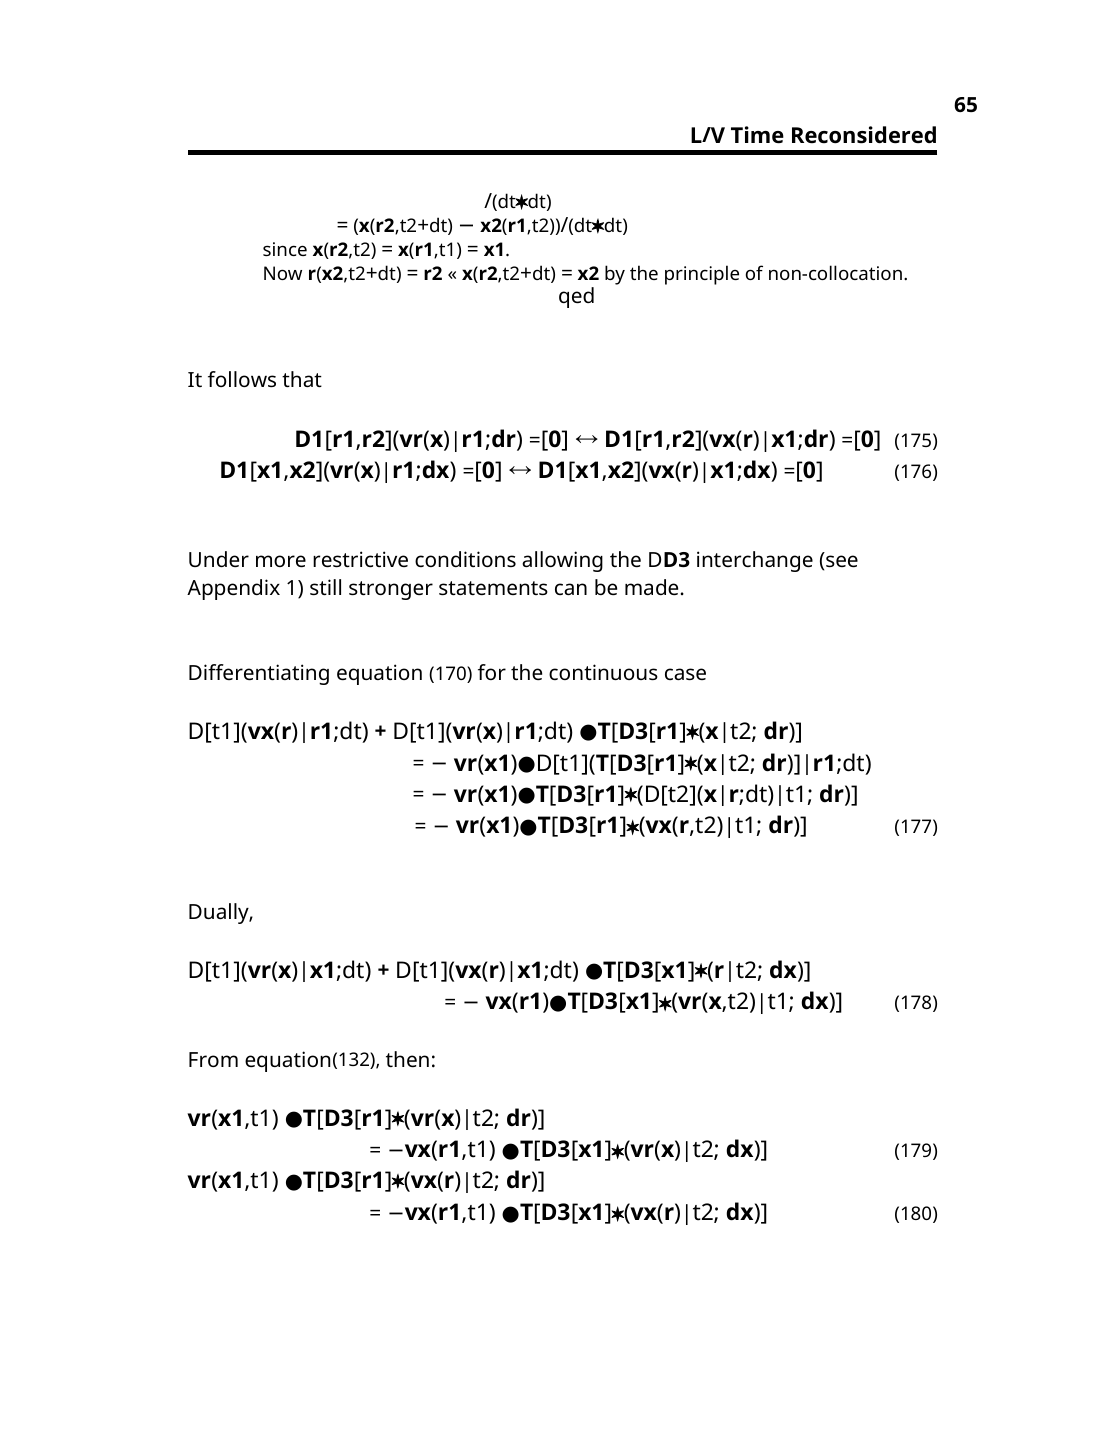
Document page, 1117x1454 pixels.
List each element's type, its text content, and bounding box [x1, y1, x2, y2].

subtitle Differentiating equation (170) for the continuous case [187, 658, 937, 687]
text D[t1](vr(x)|x1;dt) + D[t1](vx(r)|x1;dt) ●T[D3[x1]*(r|t2; dx)] [187, 954, 937, 985]
subtitle Dually, [187, 897, 937, 926]
text since x(r2,t2) = x(r1,t1) = x1. [262, 237, 937, 261]
text D[t1](vx(r)|r1;dt) + D[t1](vr(x)|r1;dt) ●T[D3[r1]*(x|t2; dr)] [187, 715, 937, 747]
text = − vr(x1)●D[t1](T[D3[r1]*(x|t2; dr)]|r1;dt) [187, 747, 937, 778]
text = − vx(r1)●T[D3[x1]*(vr(x,t2)|t1; dx)] (178) [187, 985, 937, 1017]
text D1[r1,r2](vr(x)|r1;dr) =[0] « D1[r1,r2](vx(r)|x1;dr) =[0] (175) [187, 422, 937, 454]
text vr(x1,t1) ●T[D3[r1]*(vr(x)|t2; dr)] [187, 1102, 937, 1133]
text = − vr(x1)●T[D3[r1]*(D[t2](x|r;dt)|t1; dr)] [187, 778, 937, 809]
text Now r(x2,t2+dt) = r2 « x(r2,t2+dt) = x2 by the principle of non-collocation. qed [262, 261, 937, 309]
subtitle It follows that [187, 366, 937, 394]
text /(dt*dt) [262, 189, 937, 213]
text = −vx(r1,t1) ●T[D3[x1]*(vx(r)|t2; dx)] (180) [187, 1196, 937, 1227]
text = (x(r2,t2+dt) − x2(r1,t2))/(dt*dt) [262, 213, 937, 237]
subtitle Under more restrictive conditions allowing the DD3 interchange (see Appendix 1) still stronger statements can be made. [187, 545, 937, 602]
text = − vr(x1)●T[D3[r1]*(vx(r,t2)|t1; dr)] (177) [187, 809, 937, 840]
subtitle From equation(132), then: [187, 1045, 937, 1073]
text vr(x1,t1) ●T[D3[r1]*(vx(r)|t2; dr)] [187, 1164, 937, 1196]
text = −vx(r1,t1) ●T[D3[x1]*(vr(x)|t2; dx)] (179) [187, 1133, 937, 1164]
text D1[x1,x2](vr(x)|r1;dx) =[0] « D1[x1,x2](vx(r)|x1;dx) =[0] (176) [187, 454, 937, 485]
